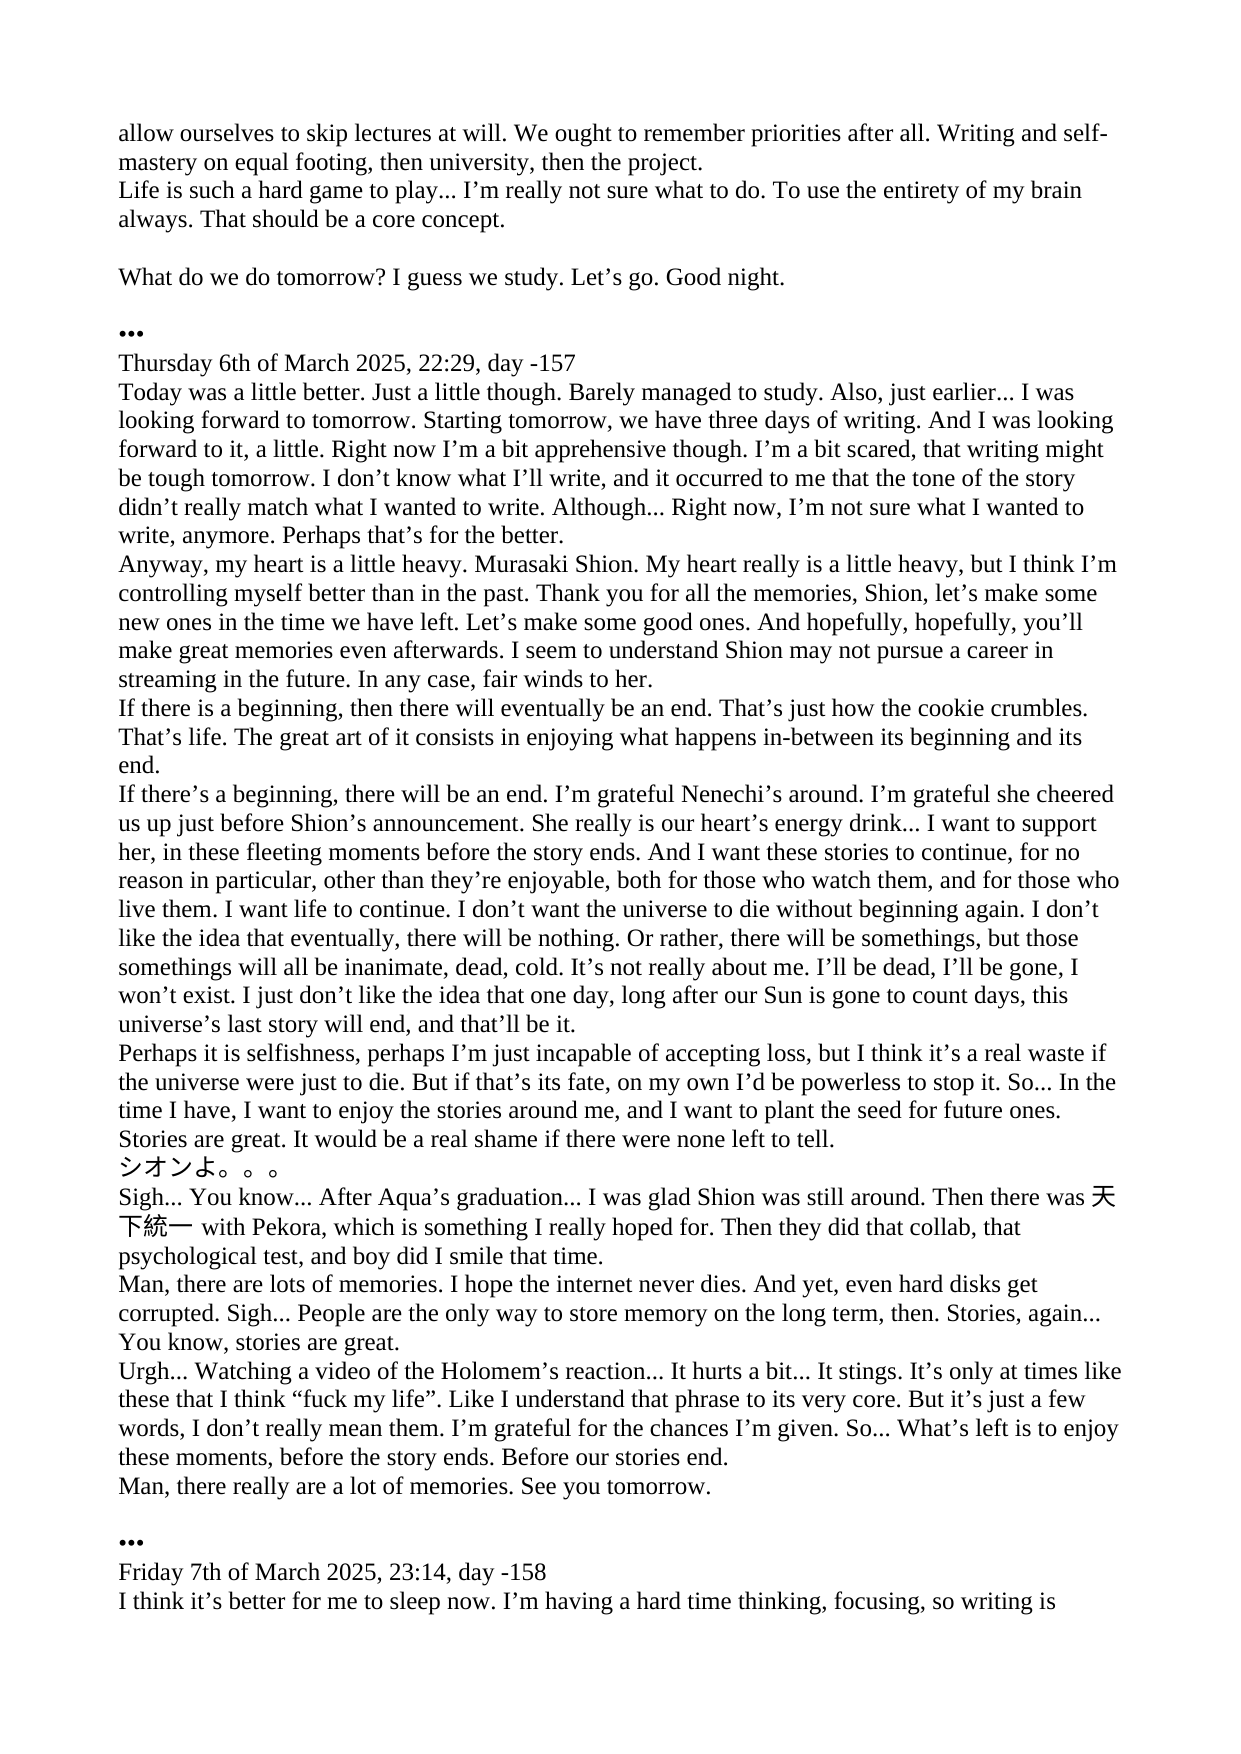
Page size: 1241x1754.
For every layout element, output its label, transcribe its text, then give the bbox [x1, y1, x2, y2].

text ••• [118, 319, 1122, 348]
text Anyway, my heart is a little heavy. Murasaki Shion. My heart really is a little heavy, but I think I’m controlling myself better than in the past. Thank you for all the memories, Shion, let’s make some new ones in the time we have left. Let’s make some good ones. And hopefully, hopefully, you’ll make great memories even afterwards. I seem to understand Shion may not pursue a career in streaming in the future. In any case, fair winds to her. [118, 549, 1122, 693]
text Urgh... Watching a video of the Holomem’s reaction... It hurts a bit... It stings. It’s only at times like these that I think “fuck my life”. Like I understand that phrase to its very core. But it’s just a few words, I don’t really mean them. I’m grateful for the chances I’m given. So... What’s left is to enjoy these moments, before the story ends. Before our stories end. [118, 1356, 1122, 1471]
text Man, there really are a lot of memories. See you tomorrow. [118, 1471, 1122, 1499]
text What do we do tomorrow? I guess we study. Let’s go. Good night. [118, 262, 1122, 291]
text allow ourselves to skip lectures at will. We ought to remember priorities after all. Writing and self-mastery on equal footing, then university, then the project. [118, 118, 1122, 176]
text Sigh... You know... After Aqua’s graduation... I was glad Shion was still around. Then there was 天下統一 with Pekora, which is something I really hoped for. Then they did that collab, that psychological test, and boy did I smile that time. [118, 1182, 1122, 1269]
text If there is a beginning, then there will eventually be an end. That’s just how the cookie crumbles. That’s life. The great art of it consists in enjoying what happens in-between its beginning and its end. [118, 693, 1122, 779]
text Life is such a hard game to play... I’m really not sure what to do. To use the entirety of my brain always. That should be a core concept. [118, 176, 1122, 233]
text Friday 7th of March 2025, 23:14, day -158 [118, 1557, 1122, 1586]
text Thursday 6th of March 2025, 22:29, day -157 [118, 348, 1122, 377]
text Man, there are lots of memories. I hope the internet never dies. And yet, even hard disks get corrupted. Sigh... People are the only way to store memory on the long term, then. Stories, again... You know, stories are great. [118, 1269, 1122, 1356]
text If there’s a beginning, there will be an end. I’m grateful Nenechi’s around. I’m grateful she cheered us up just before Shion’s announcement. She really is our heart’s energy drink... I want to support her, in these fleeting moments before the story ends. And I want these stories to continue, for no reason in particular, other than they’re enjoyable, both for those who watch them, and for those who live them. I want life to continue. I don’t want the universe to die without beginning again. I don’t like the idea that eventually, there will be nothing. Or rather, there will be somethings, but those somethings will all be inanimate, dead, cold. It’s not really about me. I’ll be dead, I’ll be gone, I won’t exist. I just don’t like the idea that one day, long after our Sun is gone to count days, this universe’s last story will end, and that’ll be it. [118, 779, 1122, 1038]
text Perhaps it is selfishness, perhaps I’m just incapable of accepting loss, but I think it’s a real waste if the universe were just to die. But if that’s its fate, on my own I’d be powerless to stop it. So... In the time I have, I want to enjoy the stories around me, and I want to plant the seed for future ones. Stories are great. It would be a real shame if there were none left to tell. [118, 1038, 1122, 1153]
text シオンよ。。。 [118, 1153, 1122, 1182]
text I think it’s better for me to sleep now. I’m having a hard time thinking, focusing, so writing is [118, 1586, 1122, 1614]
text ••• [118, 1528, 1122, 1557]
text Today was a little better. Just a little though. Barely managed to study. Also, just earlier... I was looking forward to tomorrow. Starting tomorrow, we have three days of writing. And I was looking forward to it, a little. Right now I’m a bit apprehensive though. I’m a bit scared, that writing might be tough tomorrow. I don’t know what I’ll write, and it occurred to me that the tone of the story didn’t really match what I wanted to write. Although... Right now, I’m not sure what I wanted to write, anymore. Perhaps that’s for the better. [118, 377, 1122, 549]
